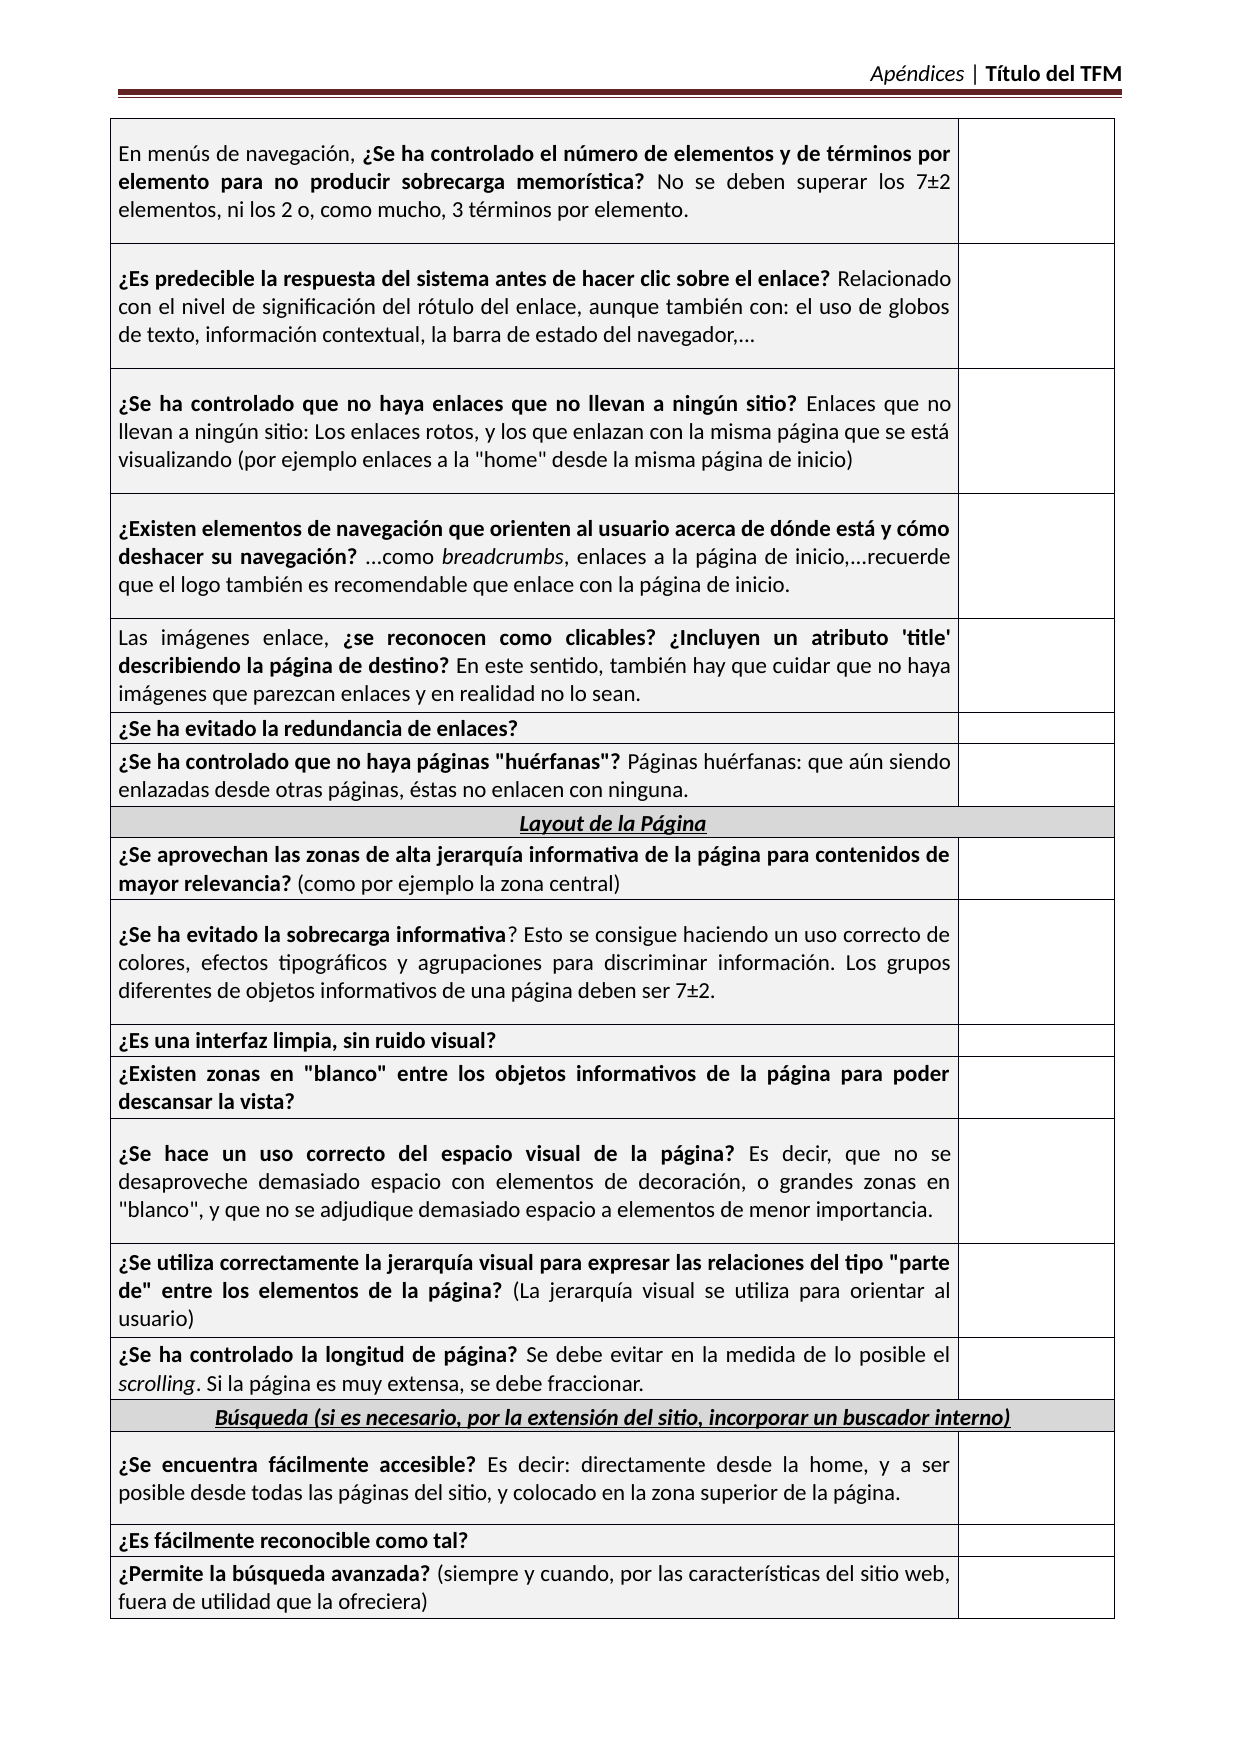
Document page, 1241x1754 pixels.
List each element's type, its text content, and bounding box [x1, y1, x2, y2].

table_cell [959, 1119, 1114, 1243]
table_cell [959, 1338, 1114, 1399]
table_cell [959, 1432, 1114, 1524]
table_cell ¿Se utiliza correctamente la jerarquía visual para expresar las relaciones del tipo "parte de" entre los elementos de la página? (La jerarquía visual se utiliza para orientar al usuario) [111, 1244, 958, 1337]
table_cell ¿Se ha evitado la redundancia de enlaces? [111, 713, 958, 743]
table_cell ¿Se ha evitado la sobrecarga informativa? Esto se consigue haciendo un uso correcto de colores, efectos tipográficos y agrupaciones para discriminar información. Los grupos diferentes de objetos informativos de una página deben ser 7±2. [111, 900, 958, 1024]
table_cell ¿Es predecible la respuesta del sistema antes de hacer clic sobre el enlace? Relacionado con el nivel de significación del rótulo del enlace, aunque también con: el uso de globos de texto, información contextual, la barra de estado del navegador,... [111, 244, 958, 368]
table_cell [959, 494, 1114, 618]
table_cell ¿Existen zonas en "blanco" entre los objetos informativos de la página para poder descansar la vista? [111, 1057, 958, 1118]
table_cell ¿Se hace un uso correcto del espacio visual de la página? Es decir, que no se desaproveche demasiado espacio con elementos de decoración, o grandes zonas en "blanco", y que no se adjudique demasiado espacio a elementos de menor importancia. [111, 1119, 958, 1243]
table_cell ¿Se encuentra fácilmente accesible? Es decir: directamente desde la home, y a ser posible desde todas las páginas del sitio, y colocado en la zona superior de la página. [111, 1432, 958, 1524]
table_cell [959, 619, 1114, 712]
table_cell [959, 244, 1114, 368]
table_cell ¿Se aprovechan las zonas de alta jerarquía informativa de la página para contenidos de mayor relevancia? (como por ejemplo la zona central) [111, 838, 958, 899]
table_cell [959, 369, 1114, 493]
table_cell Layout de la Página [111, 807, 1114, 837]
table_cell [959, 1057, 1114, 1118]
table_cell [959, 900, 1114, 1024]
table_cell [959, 744, 1114, 806]
table_cell [959, 1244, 1114, 1337]
table_cell ¿Existen elementos de navegación que orienten al usuario acerca de dónde está y cómo deshacer su navegación? ...como breadcrumbs, enlaces a la página de inicio,...recuerde que el logo también es recomendable que enlace con la página de inicio. [111, 494, 958, 618]
table_cell [959, 713, 1114, 743]
table_cell [959, 119, 1114, 243]
table_cell ¿Se ha controlado la longitud de página? Se debe evitar en la medida de lo posible el scrolling. Si la página es muy extensa, se debe fraccionar. [111, 1338, 958, 1399]
table_cell [959, 1525, 1114, 1556]
table_cell ¿Se ha controlado que no haya páginas "huérfanas"? Páginas huérfanas: que aún siendo enlazadas desde otras páginas, éstas no enlacen con ninguna. [111, 744, 958, 806]
table_cell En menús de navegación, ¿Se ha controlado el número de elementos y de términos por elemento para no producir sobrecarga memorística? No se deben superar los 7±2 elementos, ni los 2 o, como mucho, 3 términos por elemento. [111, 119, 958, 243]
table_cell ¿Es una interfaz limpia, sin ruido visual? [111, 1025, 958, 1056]
table_cell ¿Es fácilmente reconocible como tal? [111, 1525, 958, 1556]
table_cell [959, 1557, 1114, 1618]
table_cell ¿Se ha controlado que no haya enlaces que no llevan a ningún sitio? Enlaces que no llevan a ningún sitio: Los enlaces rotos, y los que enlazan con la misma página que se está visualizando (por ejemplo enlaces a la "home" desde la misma página de inicio) [111, 369, 958, 493]
table_cell [959, 1025, 1114, 1056]
table_cell Búsqueda (si es necesario, por la extensión del sitio, incorporar un buscador interno) [111, 1400, 1114, 1431]
table_cell ¿Permite la búsqueda avanzada? (siempre y cuando, por las características del sitio web, fuera de utilidad que la ofreciera) [111, 1557, 958, 1618]
table_cell [959, 838, 1114, 899]
table_cell Las imágenes enlace, ¿se reconocen como clicables? ¿Incluyen un atributo 'title' describiendo la página de destino? En este sentido, también hay que cuidar que no haya imágenes que parezcan enlaces y en realidad no lo sean. [111, 619, 958, 712]
